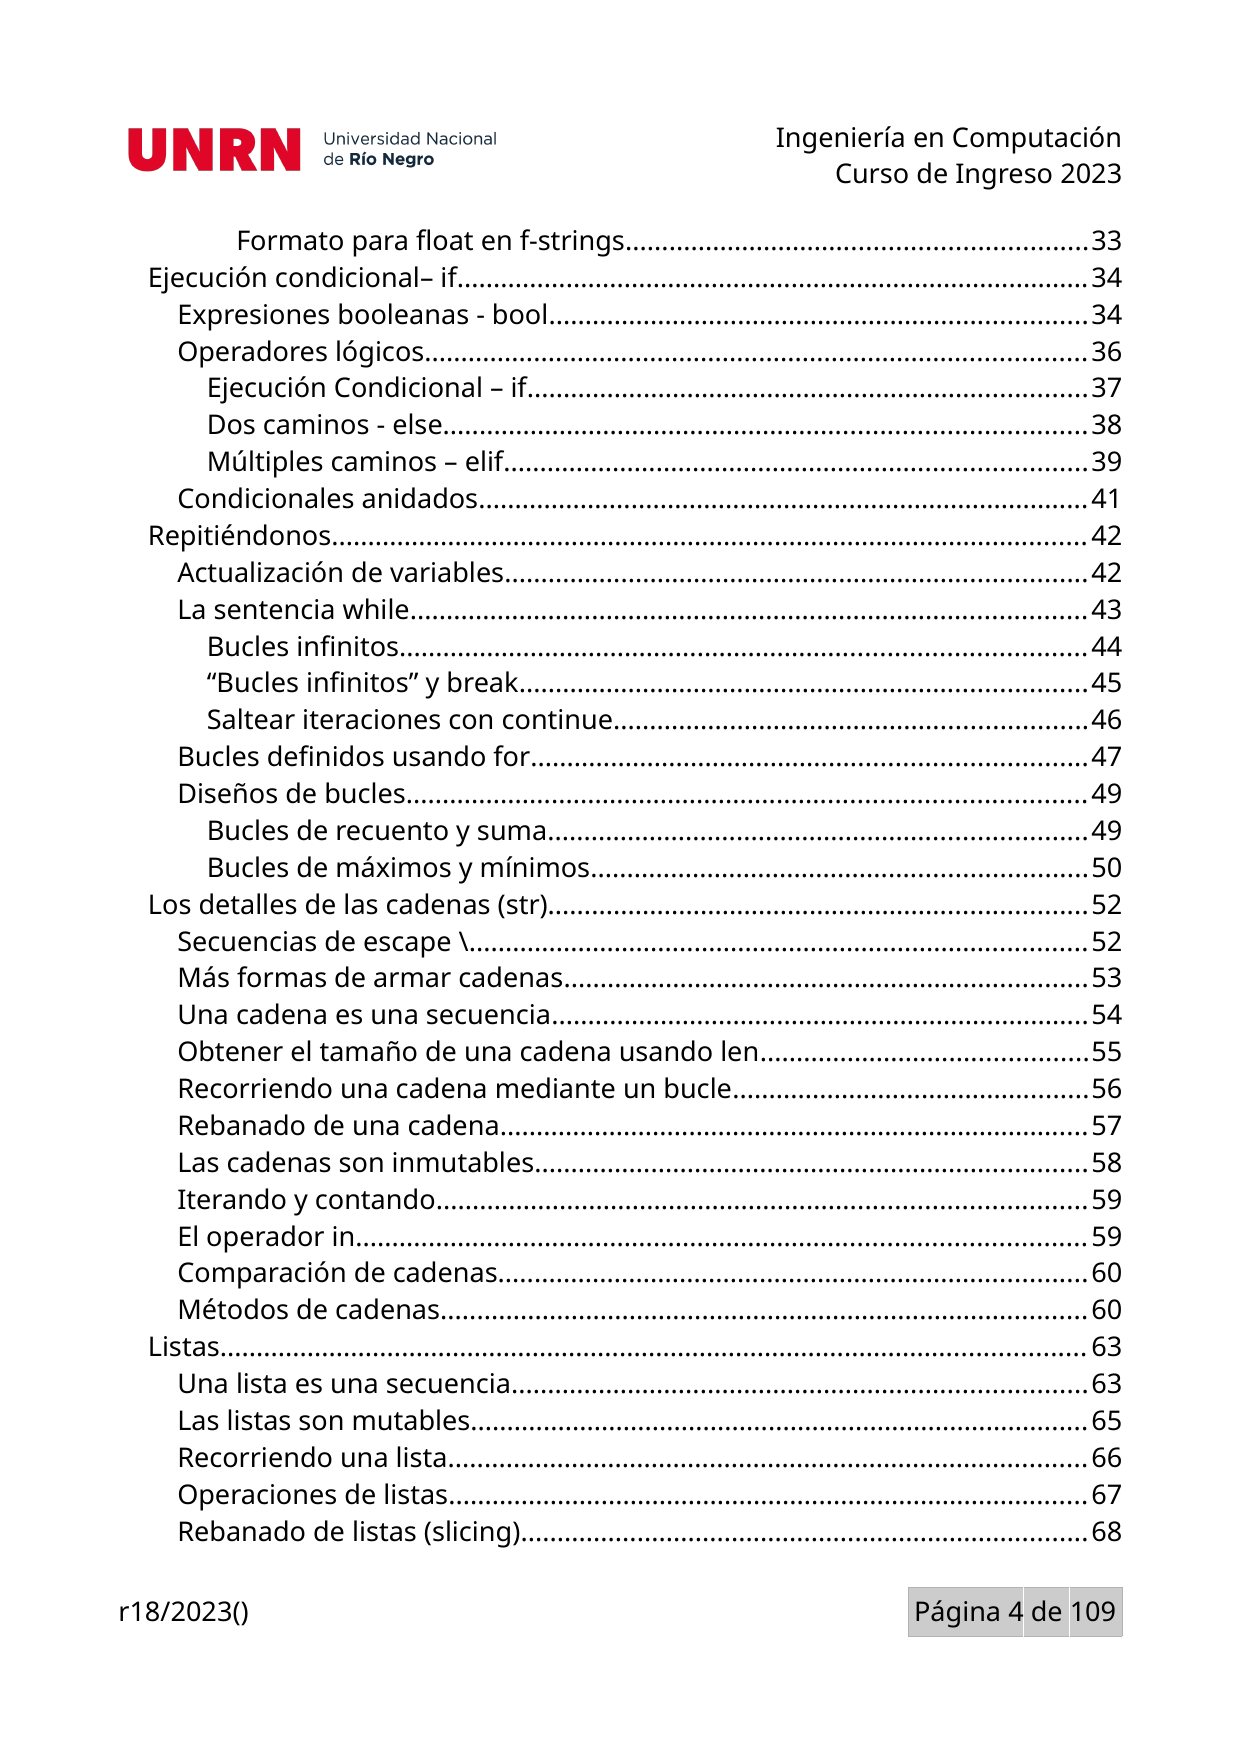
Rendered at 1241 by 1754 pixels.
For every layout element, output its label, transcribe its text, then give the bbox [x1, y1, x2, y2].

text Secuencias de escape \ 52 [177, 922, 1122, 959]
text Formato para float en f-strings 33 [236, 221, 1122, 258]
text La sentencia while 43 [177, 590, 1122, 627]
text Operaciones de listas 67 [177, 1475, 1122, 1512]
text Bucles de recuento y suma 49 [207, 811, 1122, 848]
text Operadores lógicos 36 [177, 332, 1122, 369]
text Recorriendo una cadena mediante un bucle 56 [177, 1069, 1122, 1106]
text Una cadena es una secuencia 54 [177, 996, 1122, 1033]
text Ejecución Condicional – if 37 [207, 369, 1122, 406]
text El operador in 59 [177, 1217, 1122, 1254]
text Métodos de cadenas 60 [177, 1291, 1122, 1328]
text Condicionales anidados 41 [177, 479, 1122, 516]
text Bucles definidos usando for 47 [177, 738, 1122, 774]
text Una lista es una secuencia 63 [177, 1364, 1122, 1401]
text “Bucles infinitos” y break 45 [207, 664, 1122, 701]
text Bucles infinitos 44 [207, 627, 1122, 664]
text Obtener el tamaño de una cadena usando len 55 [177, 1033, 1122, 1069]
text Los detalles de las cadenas (str) 52 [148, 885, 1122, 922]
text Saltear iteraciones con continue 46 [207, 701, 1122, 738]
text Repitiéndonos 42 [148, 516, 1122, 553]
text Comparación de cadenas 60 [177, 1254, 1122, 1291]
text Diseños de bucles 49 [177, 774, 1122, 811]
text Rebanado de una cadena 57 [177, 1106, 1122, 1143]
text Dos caminos - else 38 [207, 406, 1122, 443]
text Rebanado de listas (slicing) 68 [177, 1512, 1122, 1549]
text Recorriendo una lista 66 [177, 1438, 1122, 1475]
text Actualización de variables 42 [177, 553, 1122, 590]
text Más formas de armar cadenas 53 [177, 959, 1122, 996]
text Múltiples caminos – elif 39 [207, 443, 1122, 479]
text Ejecución condicional– if 34 [148, 258, 1122, 295]
text Expresiones booleanas - bool 34 [177, 295, 1122, 332]
picture [118, 118, 505, 180]
text Bucles de máximos y mínimos 50 [207, 848, 1122, 885]
text Iterando y contando 59 [177, 1180, 1122, 1217]
text Listas 63 [148, 1328, 1122, 1364]
text Las cadenas son inmutables 58 [177, 1143, 1122, 1180]
text Las listas son mutables 65 [177, 1401, 1122, 1438]
